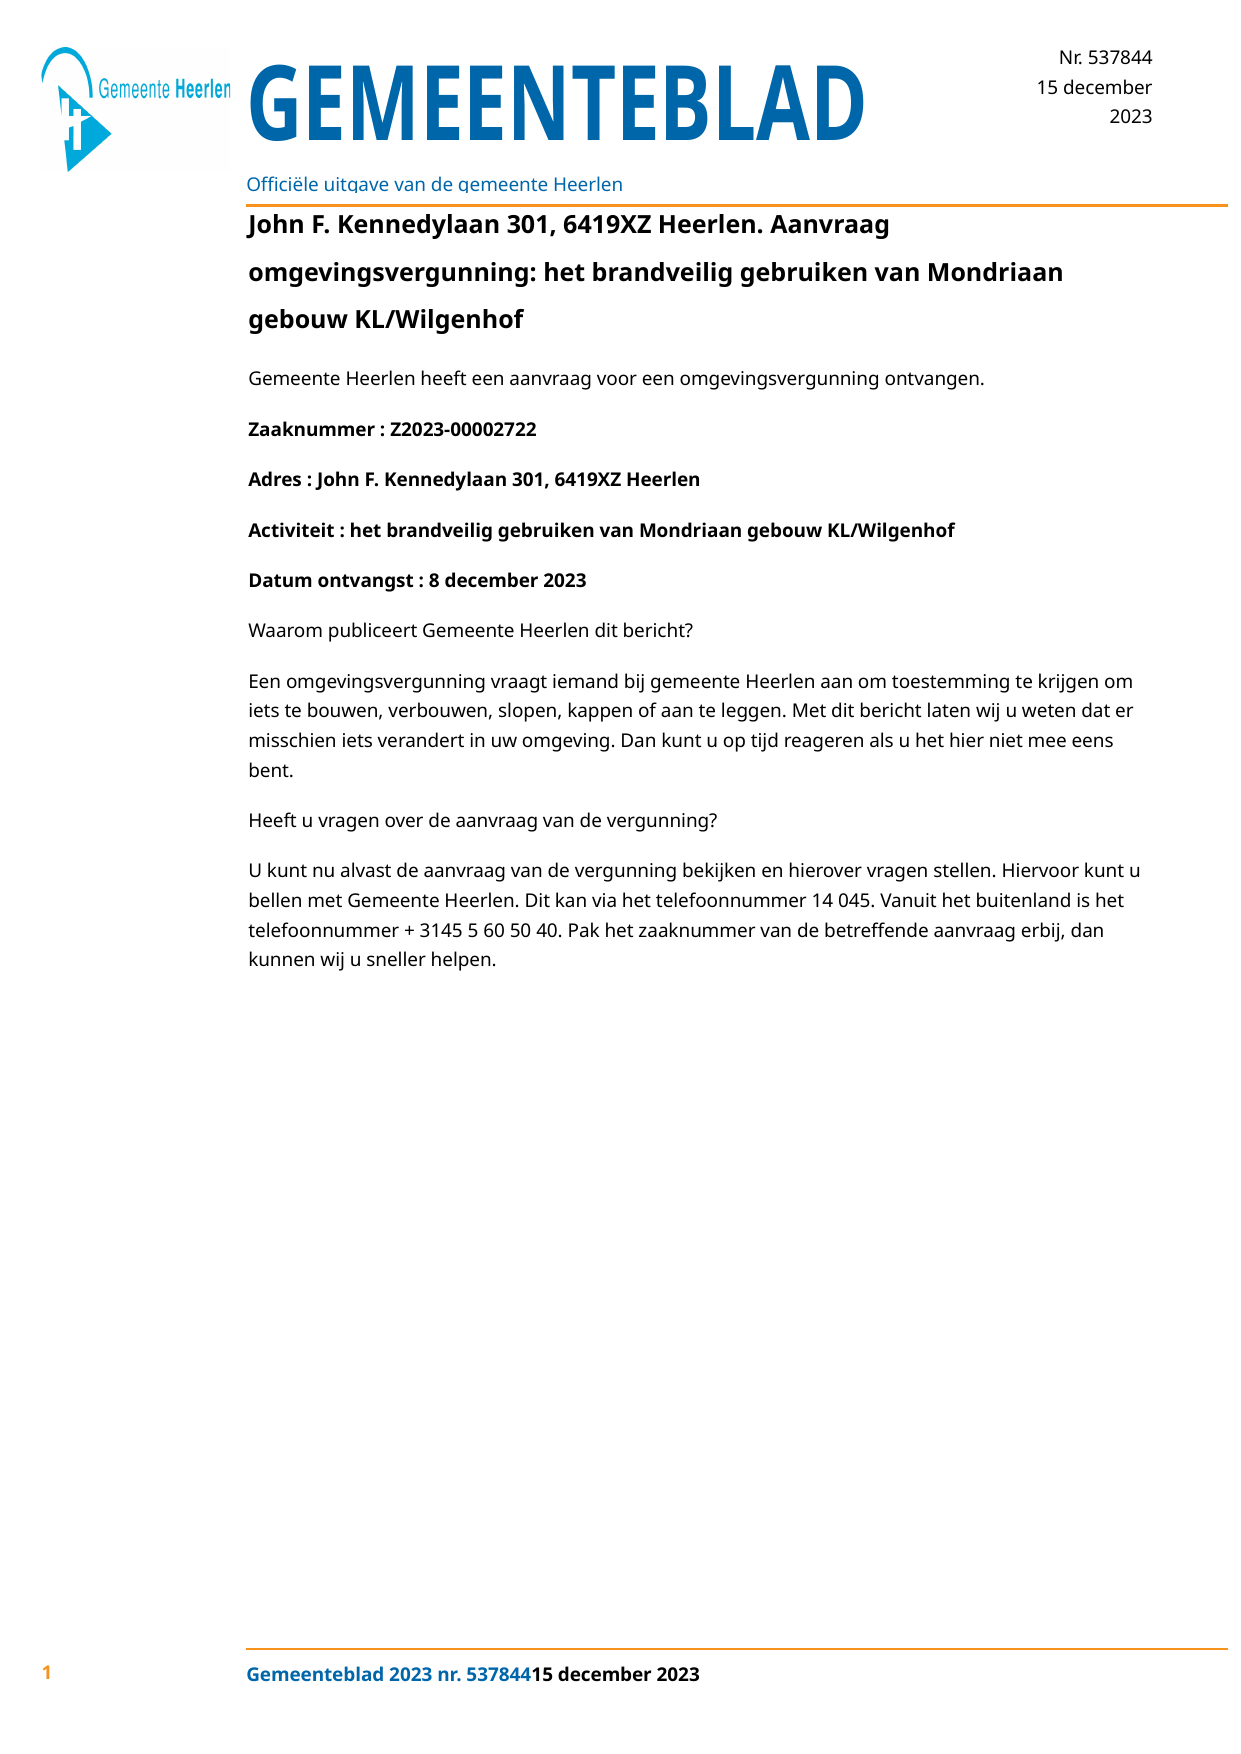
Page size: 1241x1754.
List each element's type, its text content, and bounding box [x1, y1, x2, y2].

text Activiteit : het brandveilig gebruiken van Mondriaan gebouw KL/Wilgenhof [248, 517, 1152, 542]
text Heeft u vragen over de aanvraag van de vergunning? [248, 807, 1152, 833]
text Waarom publiceert Gemeente Heerlen dit bericht? [248, 618, 1152, 643]
text Adres : John F. Kennedylaan 301, 6419XZ Heerlen [248, 466, 1152, 492]
text Een omgevingsvergunning vraagt iemand bij gemeente Heerlen aan om toestemming te krijgen om iets te bouwen, verbouwen, slopen, kappen of aan te leggen. Met dit bericht laten wij u weten dat er misschien iets verandert in uw omgeving. Dan kunt u op tijd reageren als u het hier niet mee eens bent. [248, 668, 1152, 782]
text Zaaknummer : Z2023-00002722 [248, 416, 1152, 442]
picture [41, 47, 59, 70]
text John F. Kennedylaan 301, 6419XZ Heerlen. Aanvraag omgevingsvergunning: het brandveilig gebruiken van Mondriaan gebouw KL/Wilgenhof [248, 207, 1152, 336]
text U kunt nu alvast de aanvraag van de vergunning bekijken en hierover vragen stellen. Hiervoor kunt u bellen met Gemeente Heerlen. Dit kan via het telefoonnummer 14 045. Vanuit het buitenland is het telefoonnummer + 3145 5 60 50 40. Pak het zaaknummer van de betreffende aanvraag erbij, dan kunnen wij u sneller helpen. [248, 858, 1152, 972]
text Datum ontvangst : 8 december 2023 [248, 567, 1152, 593]
text Gemeente Heerlen heeft een aanvraag voor een omgevingsvergunning ontvangen. [248, 366, 1152, 391]
picture [41, 47, 231, 172]
